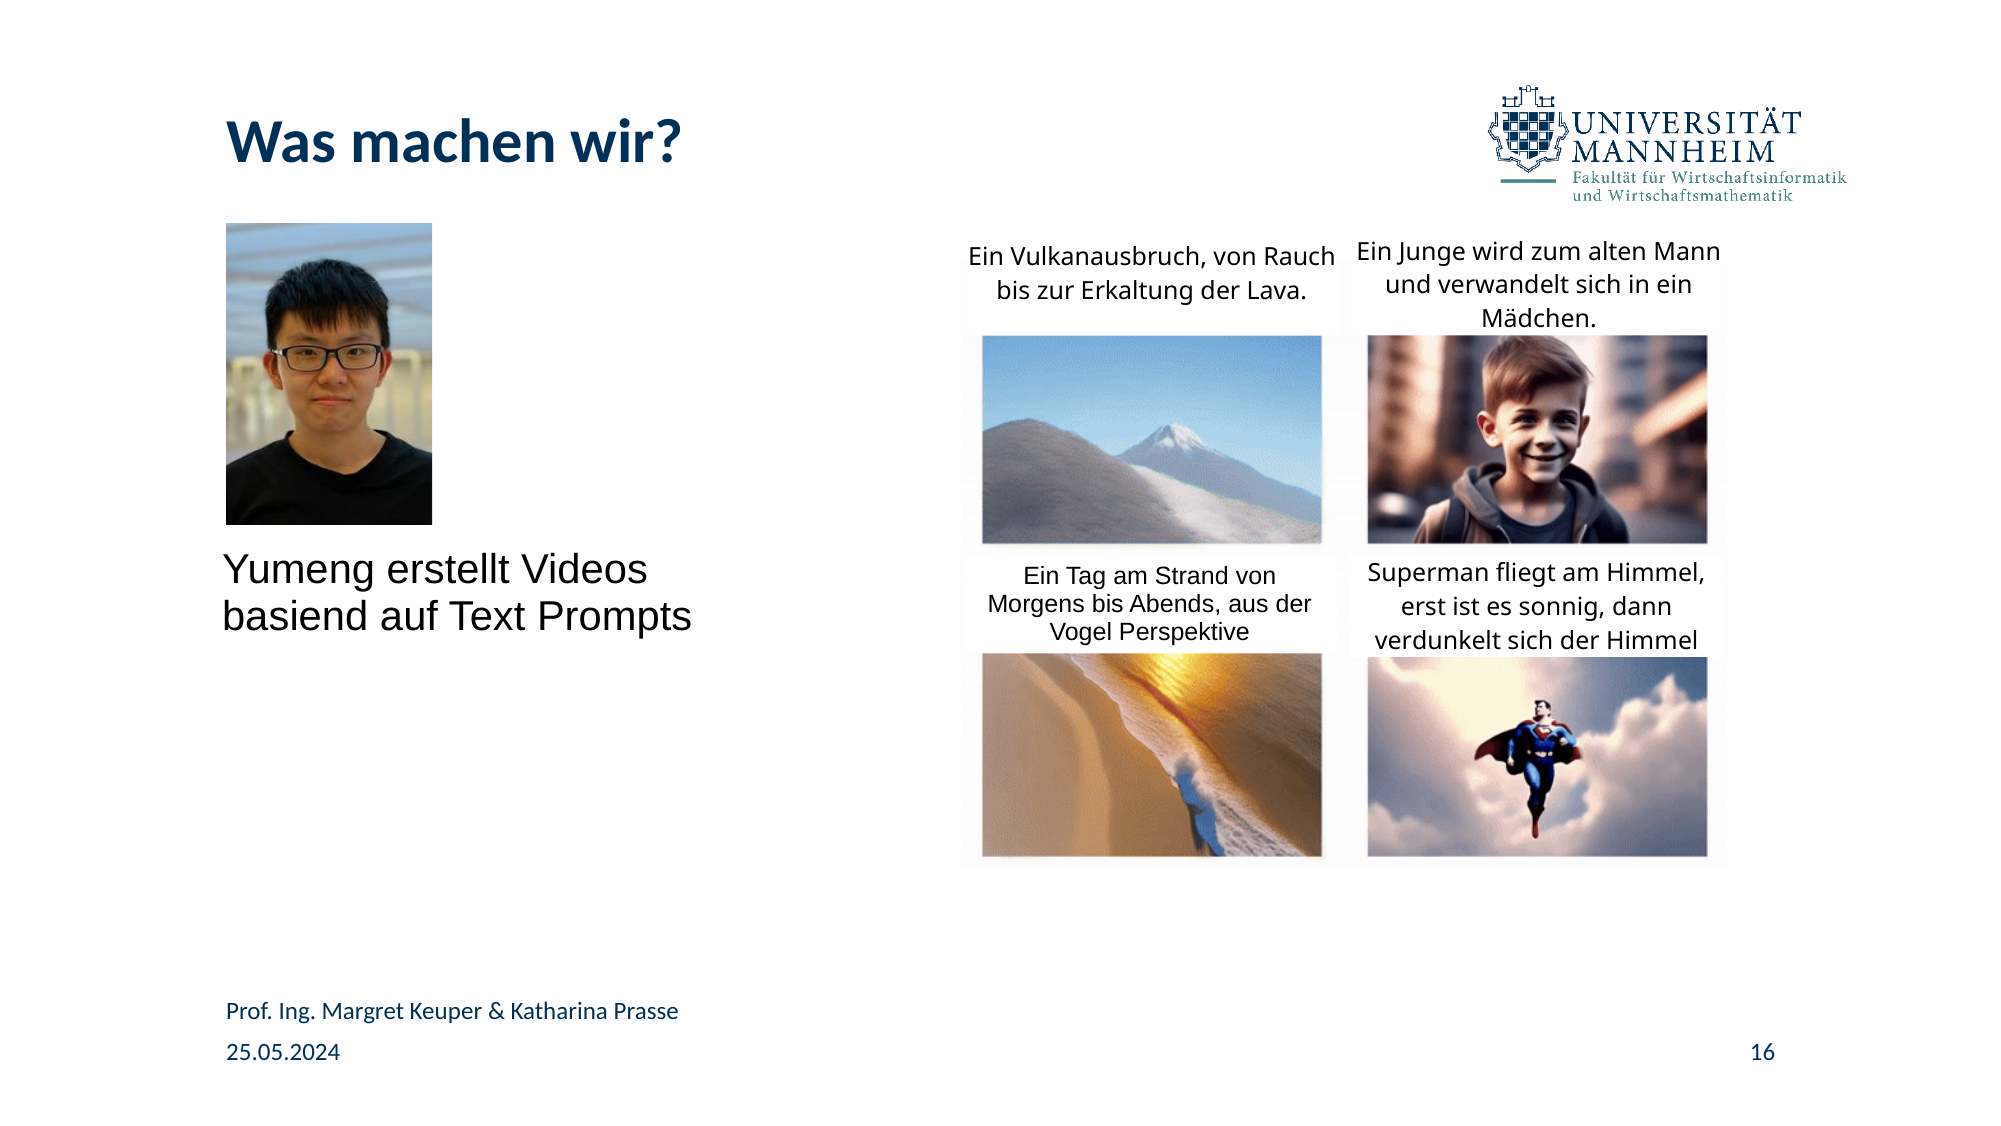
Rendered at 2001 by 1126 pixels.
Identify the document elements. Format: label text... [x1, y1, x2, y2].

text_box Yumeng erstellt Videos basiend auf Text Prompts [207, 538, 756, 647]
picture [226, 223, 433, 526]
picture [961, 261, 1727, 867]
title Was machen wir? [226, 100, 1286, 306]
text_box Superman fliegt am Himmel, erst ist es sonnig, dann verdunkelt sich der Himmel [1349, 554, 1725, 650]
text_box Ein Tag am Strand von Morgens bis Abends, aus der Vogel Perspektive [962, 554, 1338, 654]
text_box Ein Vulkanausbruch, von Rauch bis zur Erkaltung der Lava. [964, 238, 1340, 336]
text_box Ein Junge wird zum alten Mann und verwandelt sich in ein Mädchen. [1351, 233, 1727, 328]
picture [1440, 47, 1894, 248]
